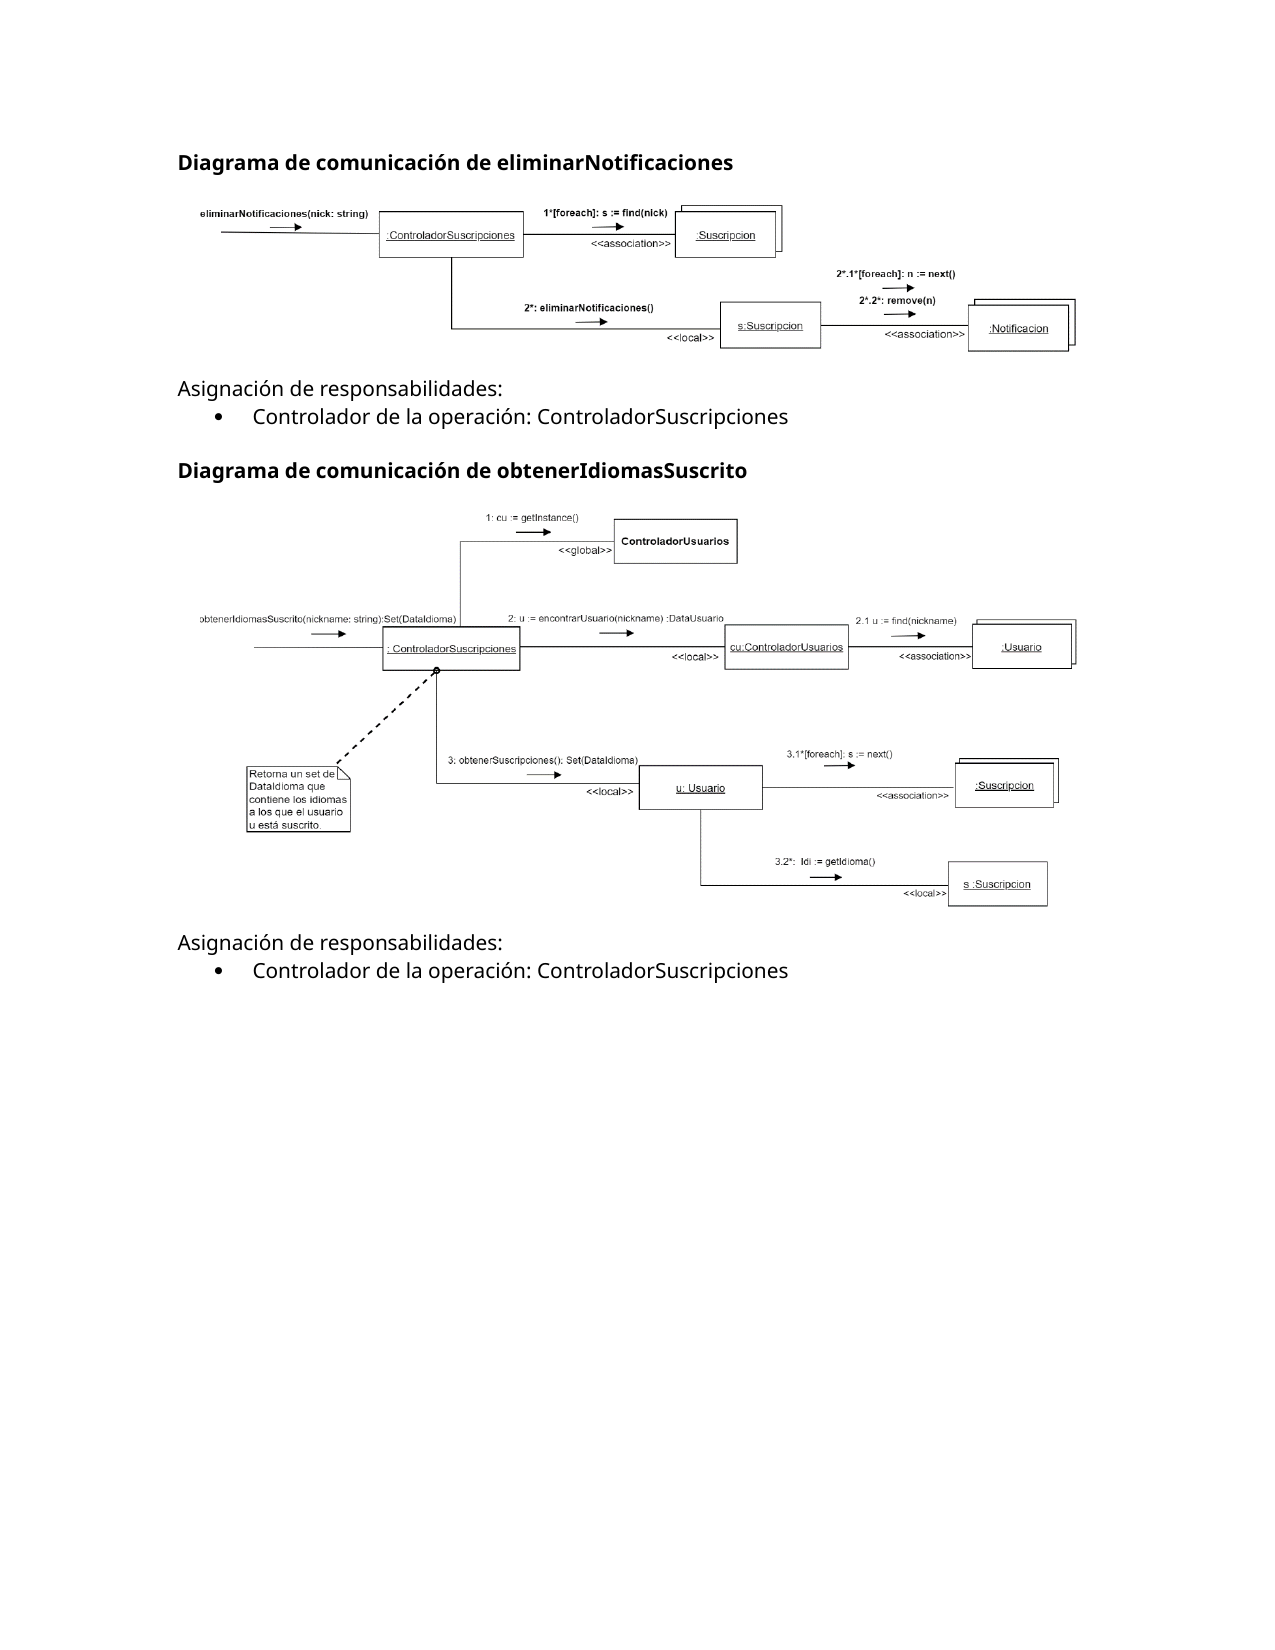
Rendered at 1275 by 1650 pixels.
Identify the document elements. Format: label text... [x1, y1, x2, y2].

subtitle Diagrama de comunicación de eliminarNotificaciones [177, 148, 1098, 176]
subtitle Diagrama de comunicación de obtenerIdiomasSuscrito [177, 456, 1098, 484]
text Asignación de responsabilidades: [177, 928, 1098, 956]
list Controlador de la operación: ControladorSuscripciones [215, 956, 1098, 985]
text Asignación de responsabilidades: [177, 374, 1098, 402]
list Controlador de la operación: ControladorSuscripciones [215, 402, 1098, 431]
